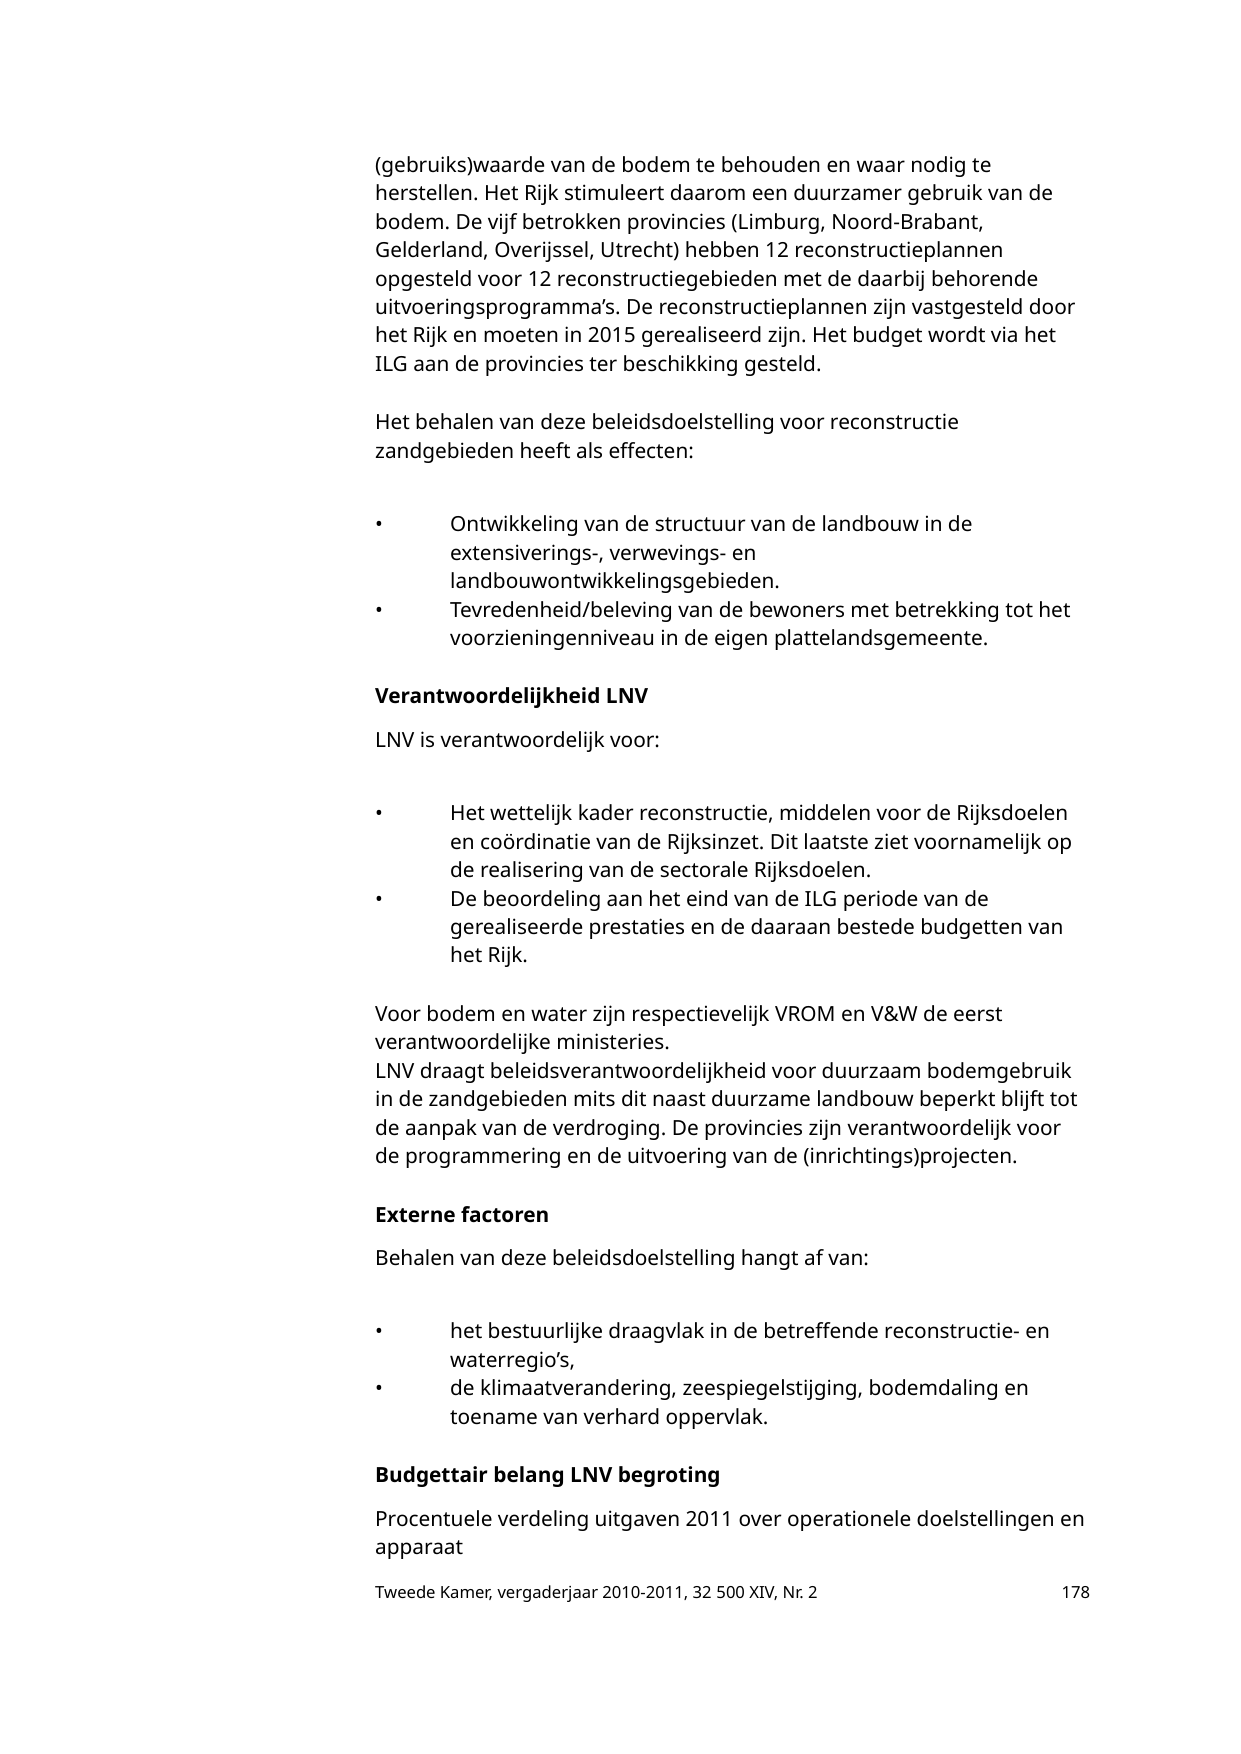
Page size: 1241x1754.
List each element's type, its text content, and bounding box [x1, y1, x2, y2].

text Voor bodem en water zijn respectievelijk VROM en V&W de eerst verantwoordelijke ministeries. [375, 999, 1090, 1056]
list Het wettelijk kader reconstructie, middelen voor de Rijksdoelen en coördinatie van de Rijksinzet. Dit laatste ziet voornamelijk op de realisering van de sectorale Rijksdoelen. [375, 798, 1090, 884]
list De beoordeling aan het eind van de ILG periode van de gerealiseerde prestaties en de daaraan bestede budgetten van het Rijk. [375, 884, 1090, 969]
text Behalen van deze beleidsdoelstelling hangt af van: [375, 1243, 1090, 1272]
text Het behalen van deze beleidsdoelstelling voor reconstructie zandgebieden heeft als effecten: [375, 407, 1090, 464]
list het bestuurlijke draagvlak in de betreffende reconstructie- en waterregio’s, [375, 1317, 1090, 1373]
text LNV is verantwoordelijk voor: [375, 725, 1090, 753]
list Tevredenheid/beleving van de bewoners met betrekking tot het voorzieningenniveau in de eigen plattelandsgemeente. [375, 595, 1090, 652]
text Verantwoordelijkheid LNV [375, 682, 1090, 710]
text LNV draagt beleidsverantwoordelijkheid voor duurzaam bodemgebruik in de zandgebieden mits dit naast duurzame landbouw beperkt blijft tot de aanpak van de verdroging. De provincies zijn verantwoordelijk voor de programmering en de uitvoering van de (inrichtings)projecten. [375, 1056, 1090, 1170]
text Procentuele verdeling uitgaven 2011 over operationele doelstellingen en apparaat [375, 1504, 1090, 1561]
text Externe factoren [375, 1200, 1090, 1228]
text (gebruiks)waarde van de bodem te behouden en waar nodig te herstellen. Het Rijk stimuleert daarom een duurzamer gebruik van de bodem. De vijf betrokken provincies (Limburg, Noord-Brabant, Gelderland, Overijssel, Utrecht) hebben 12 reconstructieplannen opgesteld voor 12 reconstructiegebieden met de daarbij behorende uitvoeringsprogramma’s. De reconstructieplannen zijn vastgesteld door het Rijk en moeten in 2015 gerealiseerd zijn. Het budget wordt via het ILG aan de provincies ter beschikking gesteld. [375, 150, 1090, 377]
list de klimaatverandering, zeespiegelstijging, bodemdaling en toename van verhard oppervlak. [375, 1373, 1090, 1430]
text Budgettair belang LNV begroting [375, 1460, 1090, 1489]
list Ontwikkeling van de structuur van de landbouw in de extensiverings-, verwevings- en landbouwontwikkelingsgebieden. [375, 509, 1090, 595]
